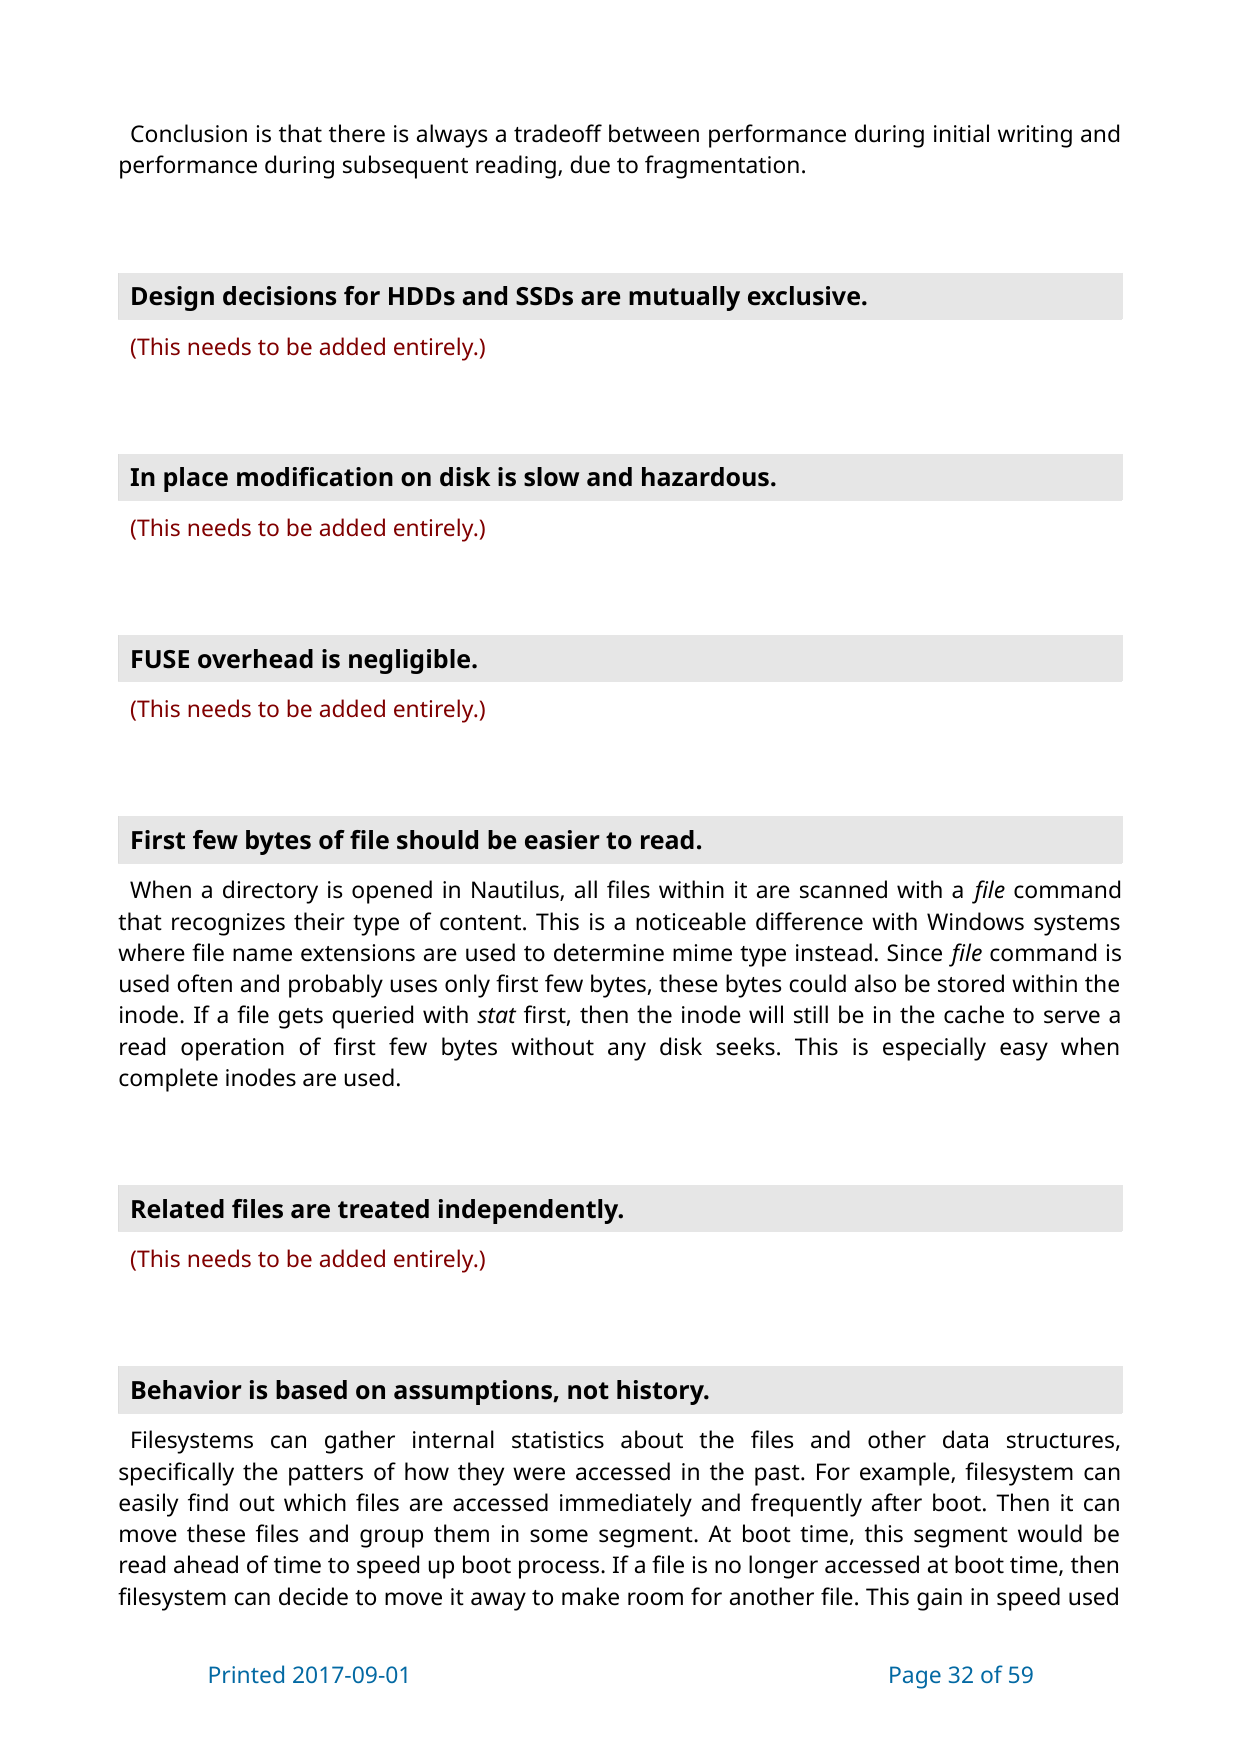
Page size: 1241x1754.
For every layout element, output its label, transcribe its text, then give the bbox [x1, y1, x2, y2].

text (This needs to be added entirely.) [118, 1243, 1122, 1274]
subtitle In place modification on disk is slow and hazardous. [119, 455, 1122, 500]
subtitle FUSE overhead is negligible. [119, 636, 1122, 681]
subtitle Related files are treated independently. [119, 1186, 1122, 1231]
text Filesystems can gather internal statistics about the files and other data structures, specifically the patters of how they were accessed in the past. For example, filesystem can easily find out which files are accessed immediately and frequently after boot. Then it can move these files and group them in some segment. At boot time, this segment would be read ahead of time to speed up boot process. If a file is no longer accessed at boot time, then filesystem can decide to move it away to make room for another file. This gain in speed used [118, 1424, 1122, 1612]
subtitle Behavior is based on assumptions, not history. [119, 1367, 1122, 1413]
text Conclusion is that there is always a tradeoff between performance during initial writing and performance during subsequent reading, due to fragmentation. [118, 118, 1122, 181]
text (This needs to be added entirely.) [118, 331, 1122, 362]
text (This needs to be added entirely.) [118, 693, 1122, 724]
subtitle Design decisions for HDDs and SSDs are mutually exclusive. [119, 274, 1122, 319]
text (This needs to be added entirely.) [118, 512, 1122, 543]
text When a directory is opened in Nautilus, all files within it are scanned with a file command that recognizes their type of content. This is a noticeable difference with Windows systems where file name extensions are used to determine mime type instead. Since file command is used often and probably uses only first few bytes, these bytes could also be stored within the inode. If a file gets queried with stat first, then the inode will still be in the cache to serve a read operation of first few bytes without any disk seeks. This is especially easy when complete inodes are used. [118, 874, 1122, 1093]
subtitle First few bytes of file should be easier to read. [119, 817, 1122, 863]
